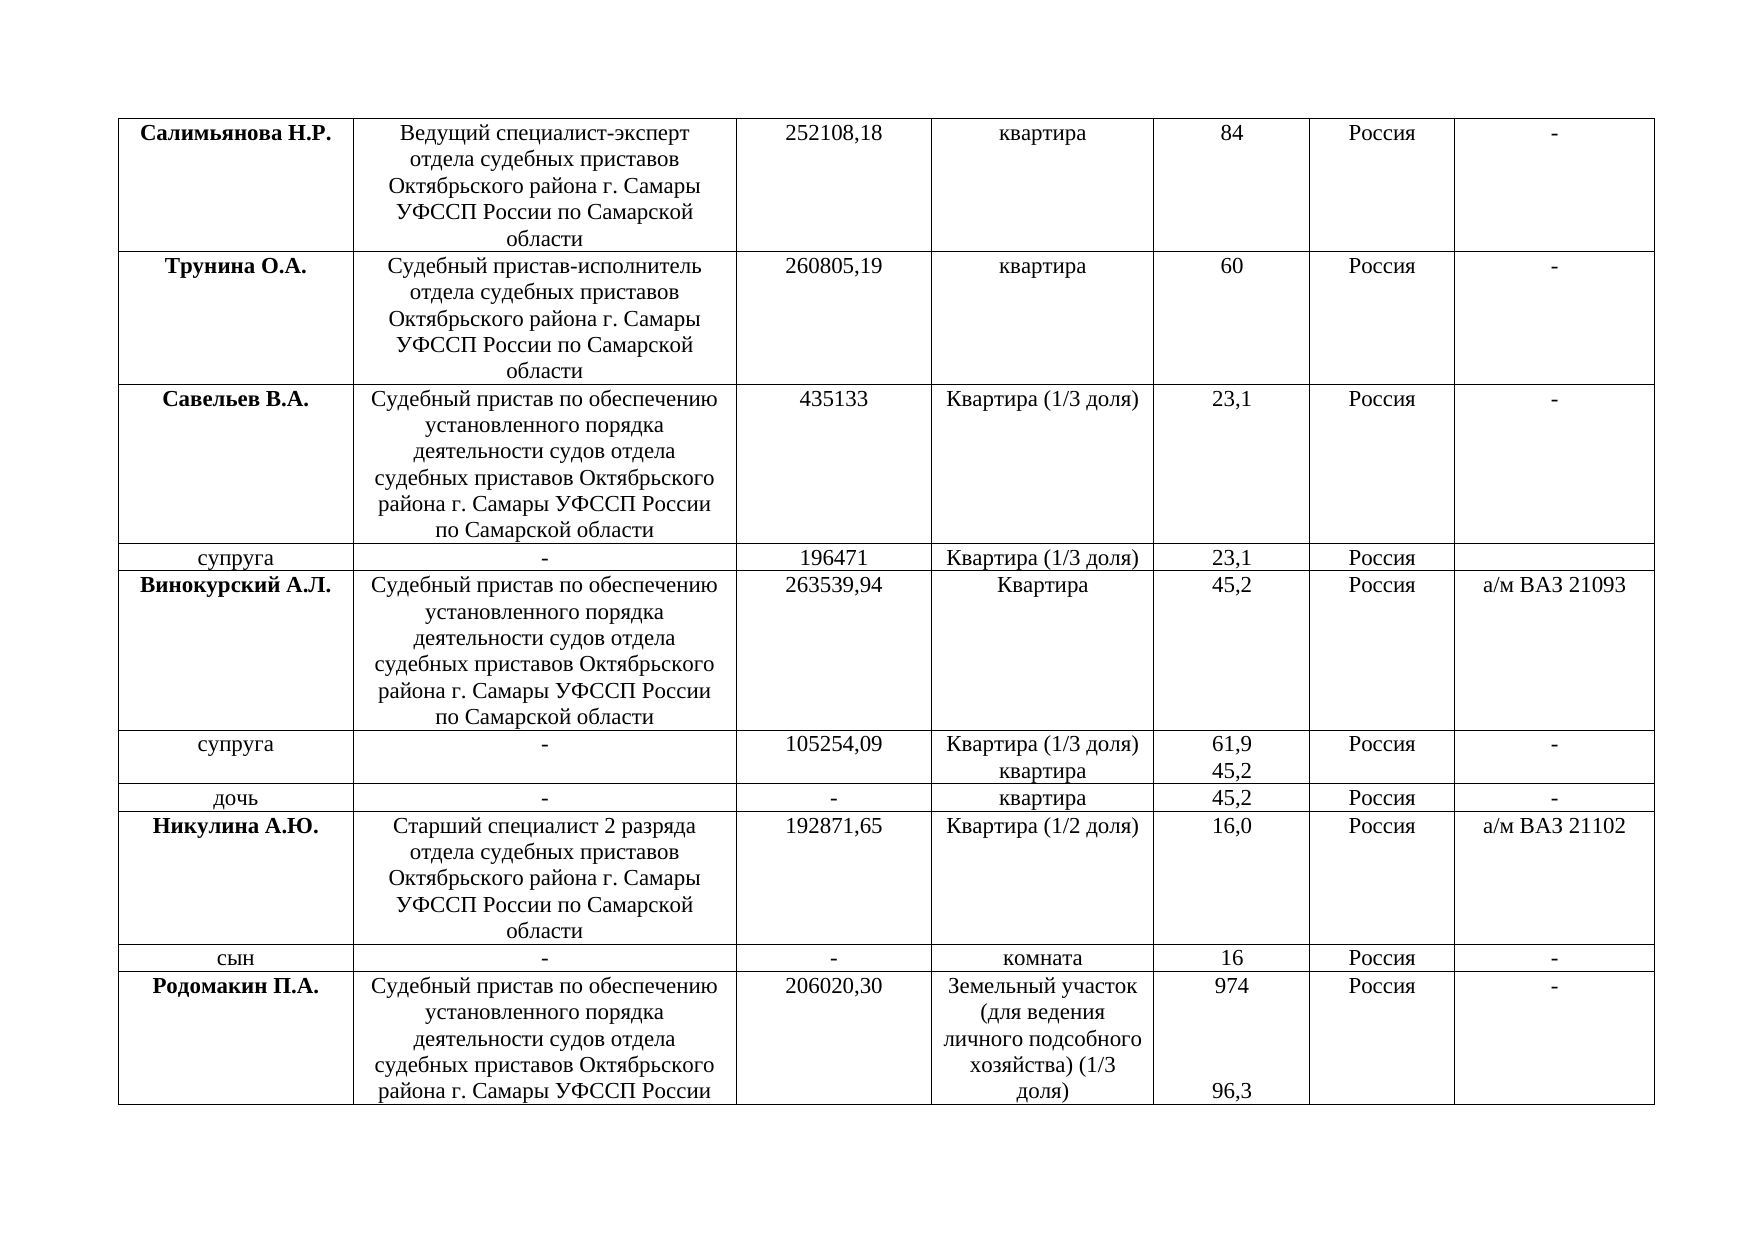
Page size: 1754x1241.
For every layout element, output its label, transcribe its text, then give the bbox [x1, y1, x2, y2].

table_cell 60 [1154, 252, 1309, 384]
table_cell Судебный пристав по обеспечению установленного порядка деятельности судов отдела судебных приставов Октябрьского района г. Самары УФССП России [354, 972, 736, 1104]
table_cell - [1455, 252, 1654, 384]
table_cell 61,9 45,2 [1154, 731, 1309, 783]
table_cell Трунина О.А. [119, 252, 353, 384]
table_cell 45,2 [1154, 571, 1309, 729]
table_cell Винокурский А.Л. [119, 571, 353, 729]
table_cell Квартира (1/3 доля) [932, 385, 1153, 543]
table_cell - [737, 945, 931, 971]
table_cell Россия [1310, 731, 1454, 783]
table_cell Россия [1310, 252, 1454, 384]
table_cell - [1455, 784, 1654, 811]
table_cell Россия [1310, 784, 1454, 811]
table_cell квартира [932, 784, 1153, 811]
table_cell 45,2 [1154, 784, 1309, 811]
table_cell Россия [1310, 972, 1454, 1104]
table_cell Россия [1310, 571, 1454, 729]
table_cell Родомакин П.А. [119, 972, 353, 1104]
table_cell Россия [1310, 945, 1454, 971]
table_cell 16,0 [1154, 812, 1309, 943]
table_cell Россия [1310, 544, 1454, 570]
table_cell Квартира (1/3 доля) квартира [932, 731, 1153, 783]
table_cell - [354, 544, 736, 570]
table_cell - [354, 731, 736, 783]
table_cell 196471 [737, 544, 931, 570]
table_cell 260805,19 [737, 252, 931, 384]
table_cell а/м ВАЗ 21102 [1455, 812, 1654, 943]
table_cell 16 [1154, 945, 1309, 971]
table_cell Савельев В.А. [119, 385, 353, 543]
table_cell Россия [1310, 385, 1454, 543]
table_cell а/м ВАЗ 21093 [1455, 571, 1654, 729]
table_cell 23,1 [1154, 544, 1309, 570]
table_cell 435133 [737, 385, 931, 543]
table_cell Никулина А.Ю. [119, 812, 353, 943]
table_cell - [1455, 119, 1654, 251]
table_cell 192871,65 [737, 812, 931, 943]
table_cell Салимьянова Н.Р. [119, 119, 353, 251]
table_cell Судебный пристав по обеспечению установленного порядка деятельности судов отдела судебных приставов Октябрьского района г. Самары УФССП России по Самарской области [354, 571, 736, 729]
table_cell комната [932, 945, 1153, 971]
table_cell Земельный участок (для ведения личного подсобного хозяйства) (1/3 доля) [932, 972, 1153, 1104]
table_cell 263539,94 [737, 571, 931, 729]
table_cell 84 [1154, 119, 1309, 251]
table_cell 974 96,3 [1154, 972, 1309, 1104]
table_cell - [1455, 385, 1654, 543]
table_cell Россия [1310, 812, 1454, 943]
table_cell 252108,18 [737, 119, 931, 251]
table_cell - [354, 784, 736, 811]
table_cell Судебный пристав по обеспечению установленного порядка деятельности судов отдела судебных приставов Октябрьского района г. Самары УФССП России по Самарской области [354, 385, 736, 543]
table_cell Квартира (1/3 доля) [932, 544, 1153, 570]
table_cell - [1455, 731, 1654, 783]
table_cell - [354, 945, 736, 971]
table_cell Россия [1310, 119, 1454, 251]
table_cell Старший специалист 2 разряда отдела судебных приставов Октябрьского района г. Самары УФССП России по Самарской области [354, 812, 736, 943]
table_cell Судебный пристав-исполнитель отдела судебных приставов Октябрьского района г. Самары УФССП России по Самарской области [354, 252, 736, 384]
table_cell - [1455, 972, 1654, 1104]
table_cell супруга [119, 731, 353, 783]
table_cell Квартира (1/2 доля) [932, 812, 1153, 943]
table_cell Ведущий специалист-эксперт отдела судебных приставов Октябрьского района г. Самары УФССП России по Самарской области [354, 119, 736, 251]
table_cell - [737, 784, 931, 811]
table_cell 23,1 [1154, 385, 1309, 543]
table_cell квартира [932, 119, 1153, 251]
table_cell [1455, 544, 1654, 570]
table_cell 206020,30 [737, 972, 931, 1104]
table_cell - [1455, 945, 1654, 971]
table_cell дочь [119, 784, 353, 811]
table_cell Квартира [932, 571, 1153, 729]
table_cell супруга [119, 544, 353, 570]
table_cell квартира [932, 252, 1153, 384]
table_cell сын [119, 945, 353, 971]
table_cell 105254,09 [737, 731, 931, 783]
